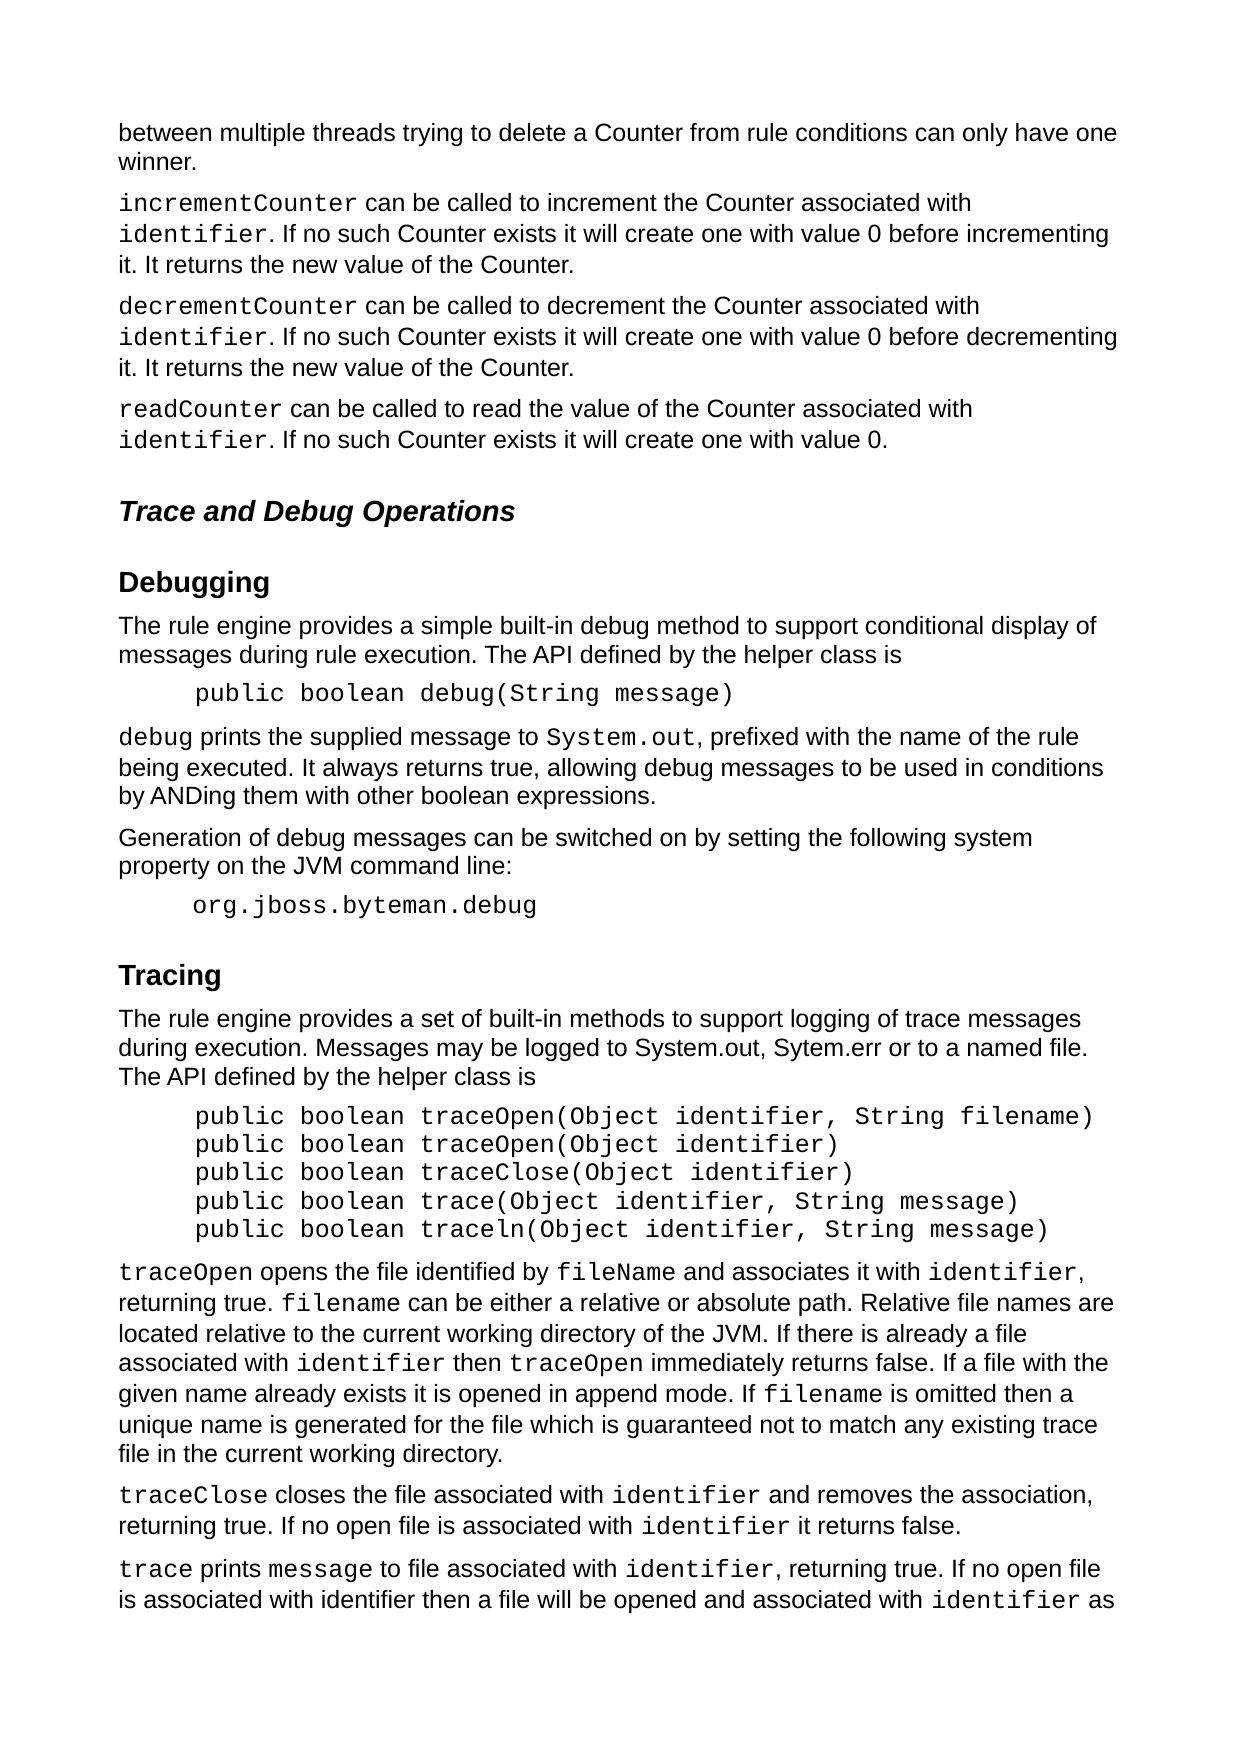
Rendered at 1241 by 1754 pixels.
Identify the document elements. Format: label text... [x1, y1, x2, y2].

text The rule engine provides a set of built-in methods to support logging of trace messages during execution. Messages may be logged to System.out, Sytem.err or to a named file. The API defined by the helper class is [118, 1004, 1122, 1091]
text decrementCounter can be called to decrement the Counter associated with identifier. If no such Counter exists it will create one with value 0 before decrementing it. It returns the new value of the Counter. [118, 291, 1122, 382]
text public boolean traceOpen(Object identifier, String filename) public boolean traceOpen(Object identifier) public boolean traceClose(Object identifier) public boolean trace(Object identifier, String message) public boolean traceln(Object identifier, String message) [194, 1103, 1122, 1245]
subtitle Debugging [118, 565, 1122, 598]
text The rule engine provides a simple built-in debug method to support conditional display of messages during rule execution. The API defined by the helper class is [118, 611, 1122, 668]
text between multiple threads trying to delete a Counter from rule conditions can only have one winner. [118, 118, 1122, 176]
text incrementCounter can be called to increment the Counter associated with identifier. If no such Counter exists it will create one with value 0 before incrementing it. It returns the new value of the Counter. [118, 188, 1122, 279]
subtitle Trace and Debug Operations [118, 494, 1122, 527]
text traceClose closes the file associated with identifier and removes the association, returning true. If no open file is associated with identifier it returns false. [118, 1480, 1122, 1542]
text public boolean debug(String message) [194, 681, 1122, 709]
text trace prints message to file associated with identifier, returning true. If no open file is associated with identifier then a file will be opened and associated with identifier as [118, 1554, 1122, 1616]
text traceOpen opens the file identified by fileName and associates it with identifier, returning true. filename can be either a relative or absolute path. Relative file names are located relative to the current working directory of the JVM. If there is already a file associated with identifier then traceOpen immediately returns false. If a file with the given name already exists it is opened in append mode. If filename is omitted then a unique name is generated for the file which is guaranteed not to match any existing trace file in the current working directory. [118, 1257, 1122, 1467]
text org.jboss.byteman.debug [192, 893, 1122, 921]
subtitle Tracing [118, 958, 1122, 992]
text debug prints the supplied message to System.out, prefixed with the name of the rule being executed. It always returns true, allowing debug messages to be used in conditions by ANDing them with other boolean expressions. [118, 722, 1122, 810]
text Generation of debug messages can be switched on by setting the following system property on the JVM command line: [118, 823, 1122, 880]
text readCounter can be called to read the value of the Counter associated with identifier. If no such Counter exists it will create one with value 0. [118, 394, 1122, 456]
